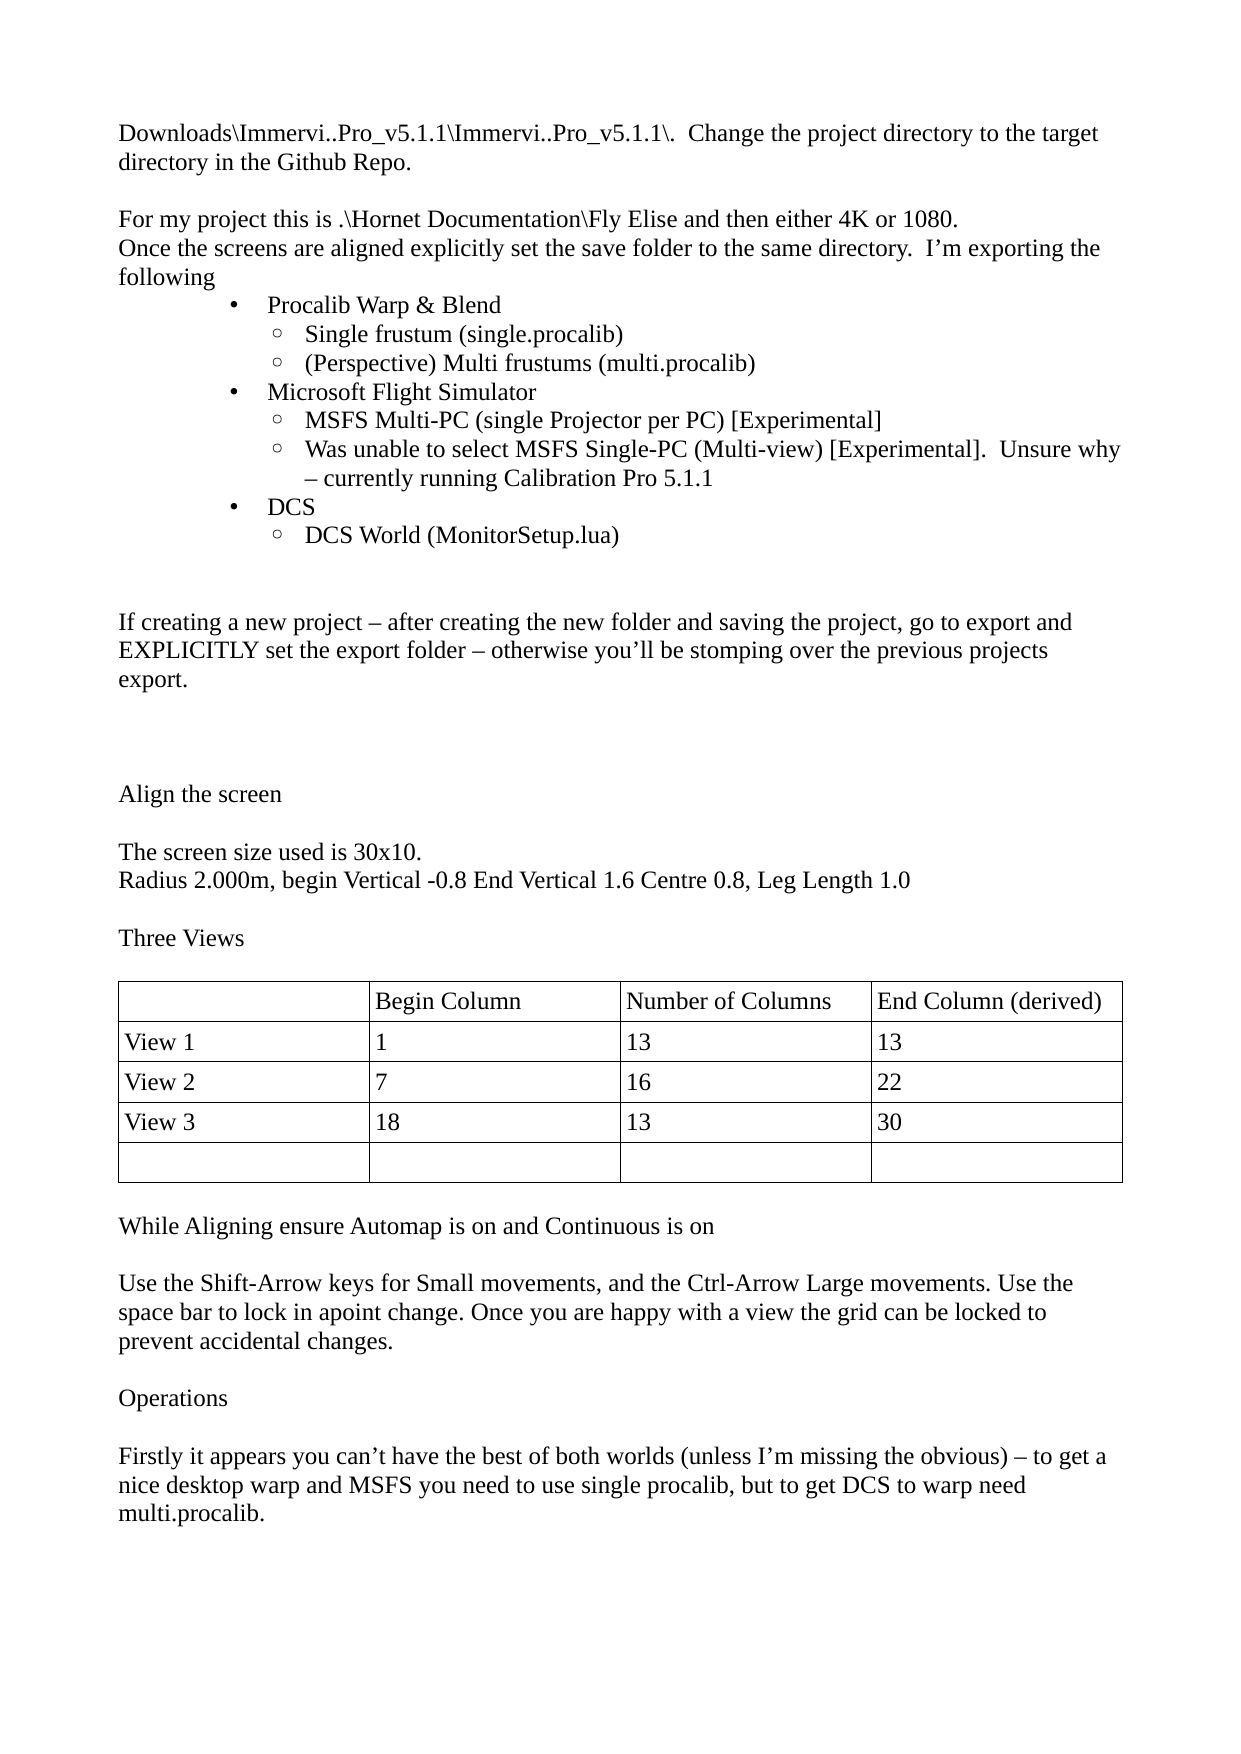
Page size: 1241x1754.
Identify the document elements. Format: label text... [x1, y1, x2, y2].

table_cell [370, 1143, 620, 1182]
table_header Number of Columns [621, 982, 871, 1021]
table_header [119, 982, 369, 1021]
table_cell View 1 [119, 1022, 369, 1061]
text While Aligning ensure Automap is on and Continuous is on [118, 1211, 1122, 1240]
table_cell View 3 [119, 1103, 369, 1142]
list DCS World (MonitorSetup.lua) [267, 521, 1122, 549]
table_header Begin Column [370, 982, 620, 1021]
text Firstly it appears you can’t have the best of both worlds (unless I’m missing the obvious) – to get a nice desktop warp and MSFS you need to use single procalib, but to get DCS to warp need multi.procalib. [118, 1441, 1122, 1527]
text Align the screen [118, 779, 1122, 808]
table_cell View 2 [119, 1062, 369, 1102]
text Radius 2.000m, begin Vertical -0.8 End Vertical 1.6 Centre 0.8, Leg Length 1.0 [118, 866, 1122, 894]
text Use the Shift-Arrow keys for Small movements, and the Ctrl-Arrow Large movements. Use the space bar to lock in apoint change. Once you are happy with a view the grid can be locked to prevent accidental changes. [118, 1268, 1122, 1355]
table_cell 30 [872, 1103, 1122, 1142]
text Three Views [118, 923, 1122, 952]
text The screen size used is 30x10. [118, 837, 1122, 866]
text Downloads\Immervi..Pro_v5.1.1\Immervi..Pro_v5.1.1\. Change the project directory to the target directory in the Github Repo. [118, 118, 1122, 176]
text Operations [118, 1383, 1122, 1412]
table_cell 13 [621, 1022, 871, 1061]
list Microsoft Flight Simulator [229, 377, 1122, 406]
list Was unable to select MSFS Single-PC (Multi-view) [Experimental]. Unsure why – currently running Calibration Pro 5.1.1 [267, 434, 1122, 492]
list MSFS Multi-PC (single Projector per PC) [Experimental] [267, 406, 1122, 434]
table_cell 22 [872, 1062, 1122, 1102]
table_cell 16 [621, 1062, 871, 1102]
table_cell [621, 1143, 871, 1182]
list Procalib Warp & Blend [229, 291, 1122, 319]
table_cell 13 [872, 1022, 1122, 1061]
list Single frustum (single.procalib) [267, 319, 1122, 348]
list DCS [229, 492, 1122, 521]
table_cell [119, 1143, 369, 1182]
text Once the screens are aligned explicitly set the save folder to the same directory. I’m exporting the following [118, 233, 1122, 291]
text For my project this is .\Hornet Documentation\Fly Elise and then either 4K or 1080. [118, 204, 1122, 233]
table_cell [872, 1143, 1122, 1182]
table_cell 1 [370, 1022, 620, 1061]
table_cell 18 [370, 1103, 620, 1142]
table_cell 7 [370, 1062, 620, 1102]
table_header End Column (derived) [872, 982, 1122, 1021]
list (Perspective) Multi frustums (multi.procalib) [267, 348, 1122, 377]
text If creating a new project – after creating the new folder and saving the project, go to export and EXPLICITLY set the export folder – otherwise you’ll be stomping over the previous projects export. [118, 607, 1122, 693]
table_cell 13 [621, 1103, 871, 1142]
